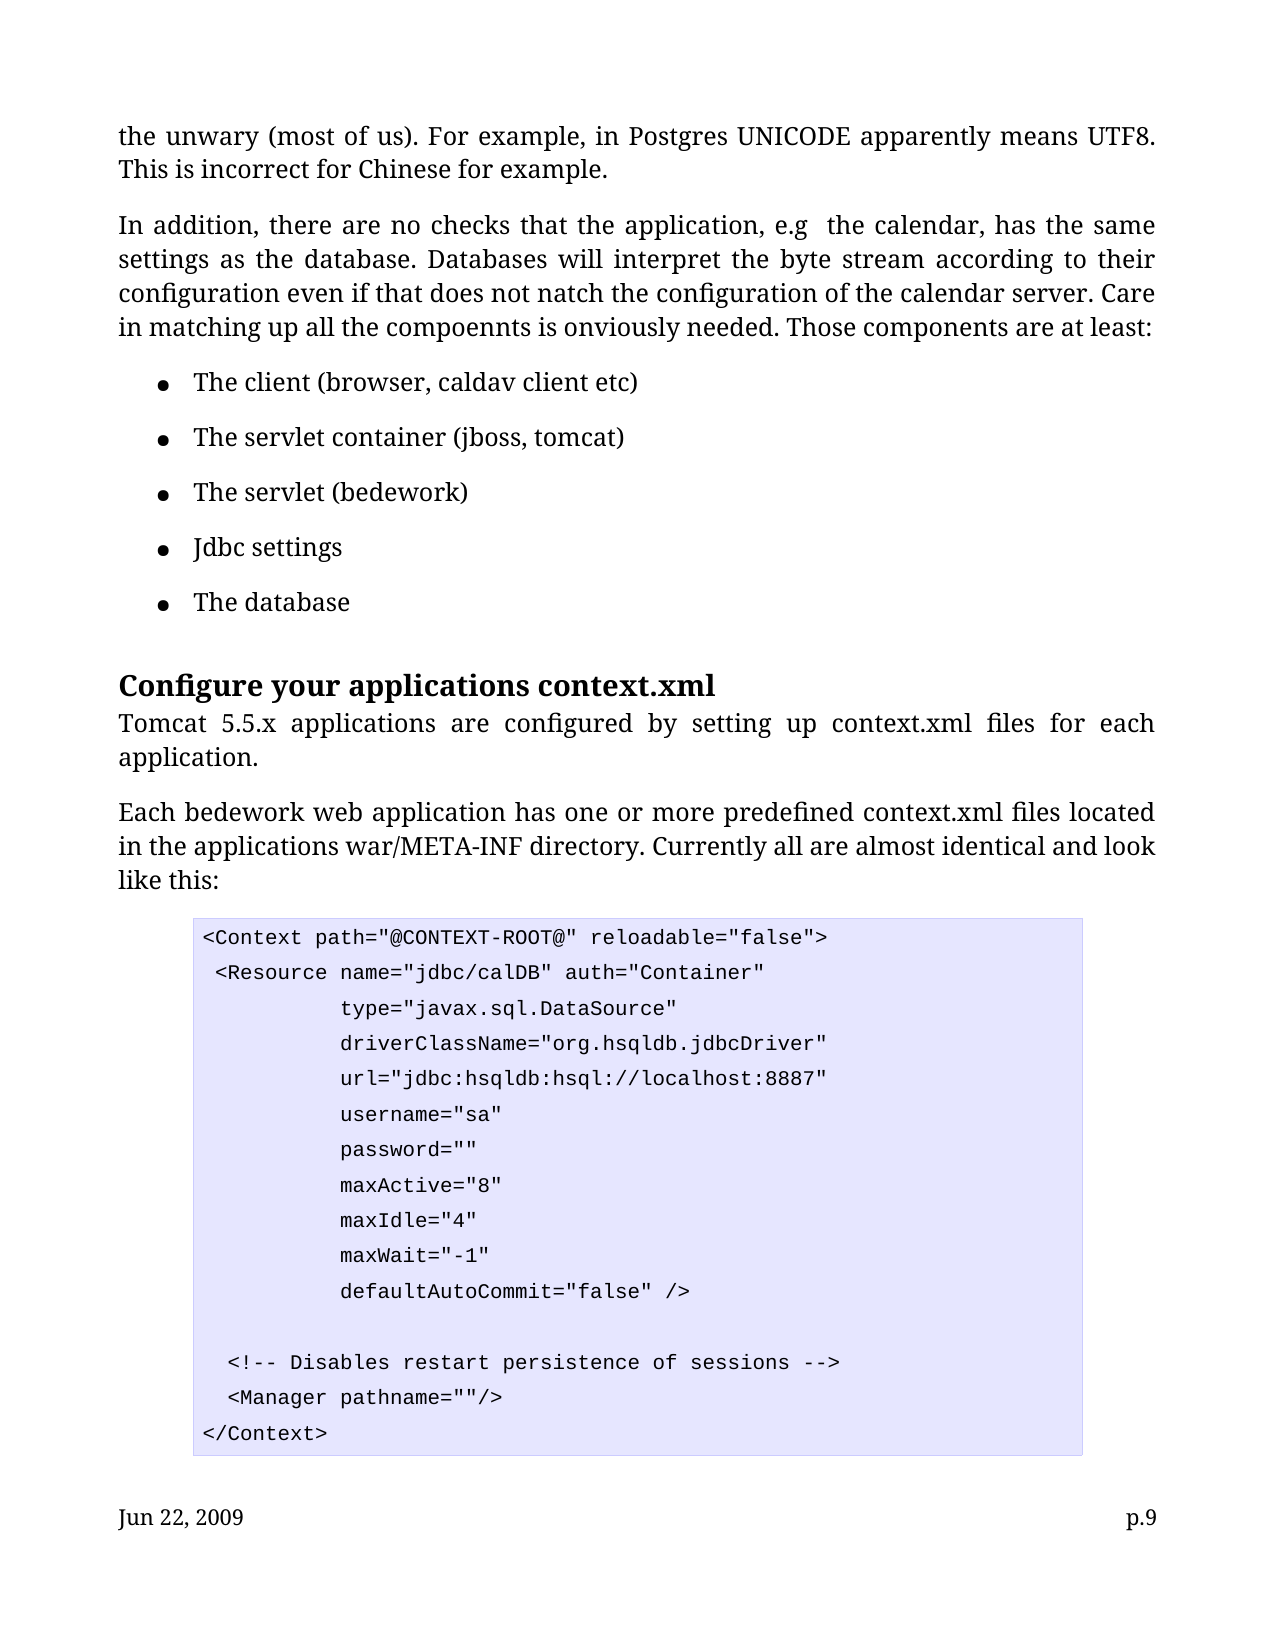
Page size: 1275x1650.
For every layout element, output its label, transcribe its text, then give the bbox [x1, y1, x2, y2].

text <!-- Disables restart persistence of sessions --> [194, 1343, 1082, 1375]
list The servlet (bedework) [156, 475, 1157, 509]
text driverClassName="org.hsqldb.jdbcDriver" [194, 1024, 1082, 1057]
text In addition, there are no checks that the application, e.g the calendar, has the same settings as the database. Databases will interpret the byte stream according to their configuration even if that does not natch the configuration of the calendar server. Care in matching up all the compoennts is onviously needed. Those components are at least: [118, 207, 1157, 343]
list Jdbc settings [156, 530, 1157, 564]
text defaultAutoCommit="false" /> [194, 1272, 1082, 1304]
text Each bedework web application has one or more predefined context.xml files located in the applications war/META-INF directory. Currently all are almost identical and look like this: [118, 794, 1157, 897]
text <Context path="@CONTEXT-ROOT@" reloadable="false"> [194, 919, 1082, 950]
text <Manager pathname=""/> [194, 1378, 1082, 1411]
text password="" [194, 1130, 1082, 1163]
text <Resource name="jdbc/calDB" auth="Container" [194, 953, 1082, 986]
subtitle Configure your applications context.xml [118, 666, 1157, 705]
text the unwary (most of us). For example, in Postgres UNICODE apparently means UTF8. This is incorrect for Chinese for example. [118, 118, 1157, 186]
text url="jdbc:hsqldb:hsql://localhost:8887" [194, 1059, 1082, 1092]
text maxWait="-1" [194, 1236, 1082, 1269]
list The database [156, 585, 1157, 619]
list The servlet container (jboss, tomcat) [156, 420, 1157, 454]
text </Context> [194, 1413, 1082, 1455]
text Tomcat 5.5.x applications are configured by setting up context.xml files for each application. [118, 705, 1157, 773]
text type="javax.sql.DataSource" [194, 988, 1082, 1021]
text maxActive="8" [194, 1166, 1082, 1198]
text username="sa" [194, 1095, 1082, 1127]
list The client (browser, caldav client etc) [156, 364, 1157, 399]
text maxIdle="4" [194, 1201, 1082, 1234]
